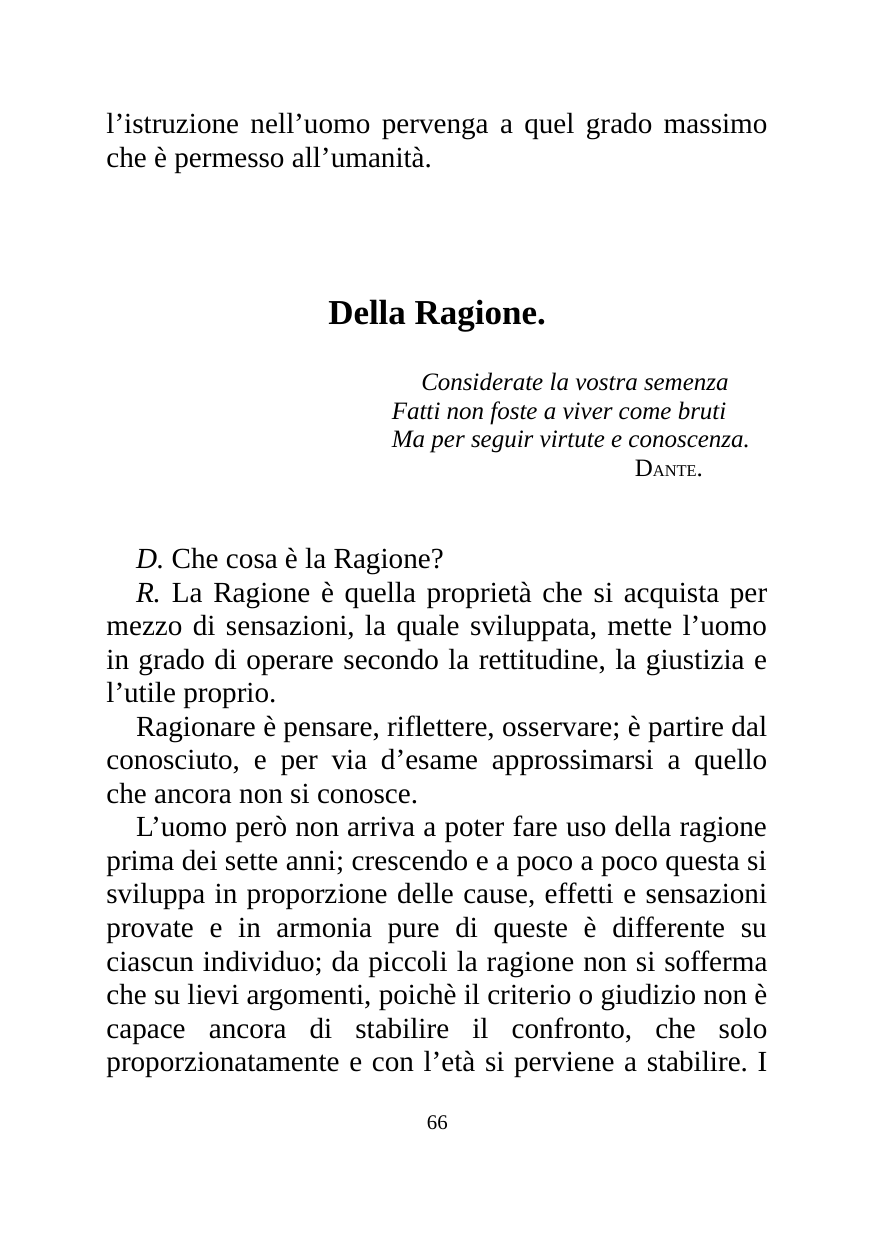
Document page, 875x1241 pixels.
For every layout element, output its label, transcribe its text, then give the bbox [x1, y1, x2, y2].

text Considerate la vostra semenza Fatti non foste a viver come bruti Ma per seguir virtute e conoscenza. [392, 367, 768, 453]
subtitle Della Ragione. [106, 291, 768, 332]
text Ragionare è pensare, riflettere, osservare; è partire dal conosciuto, e per via d’esame approssimarsi a quello che ancora non si conosce. [106, 709, 768, 809]
text R. La Ragione è quella proprietà che si acquista per mezzo di sensazioni, la quale sviluppata, mette l’uomo in grado di operare secondo la rettitudine, la giustizia e l’utile proprio. [106, 575, 768, 709]
text D. Che cosa è la Ragione? [106, 541, 768, 575]
text L’uomo però non arriva a poter fare uso della ragione prima dei sette anni; crescendo e a poco a poco questa si sviluppa in proporzione delle cause, effetti e sensazioni provate e in armonia pure di queste è differente su ciascun individuo; da piccoli la ragione non si sofferma che su lievi argomenti, poichè il criterio o giudizio non è capace ancora di stabilire il confronto, che solo proporzionatamente e con l’età si perviene a stabilire. I [106, 809, 768, 1078]
text l’istruzione nell’uomo pervenga a quel grado massimo che è permesso all’umanità. [106, 106, 768, 173]
text Dante. [106, 453, 703, 482]
